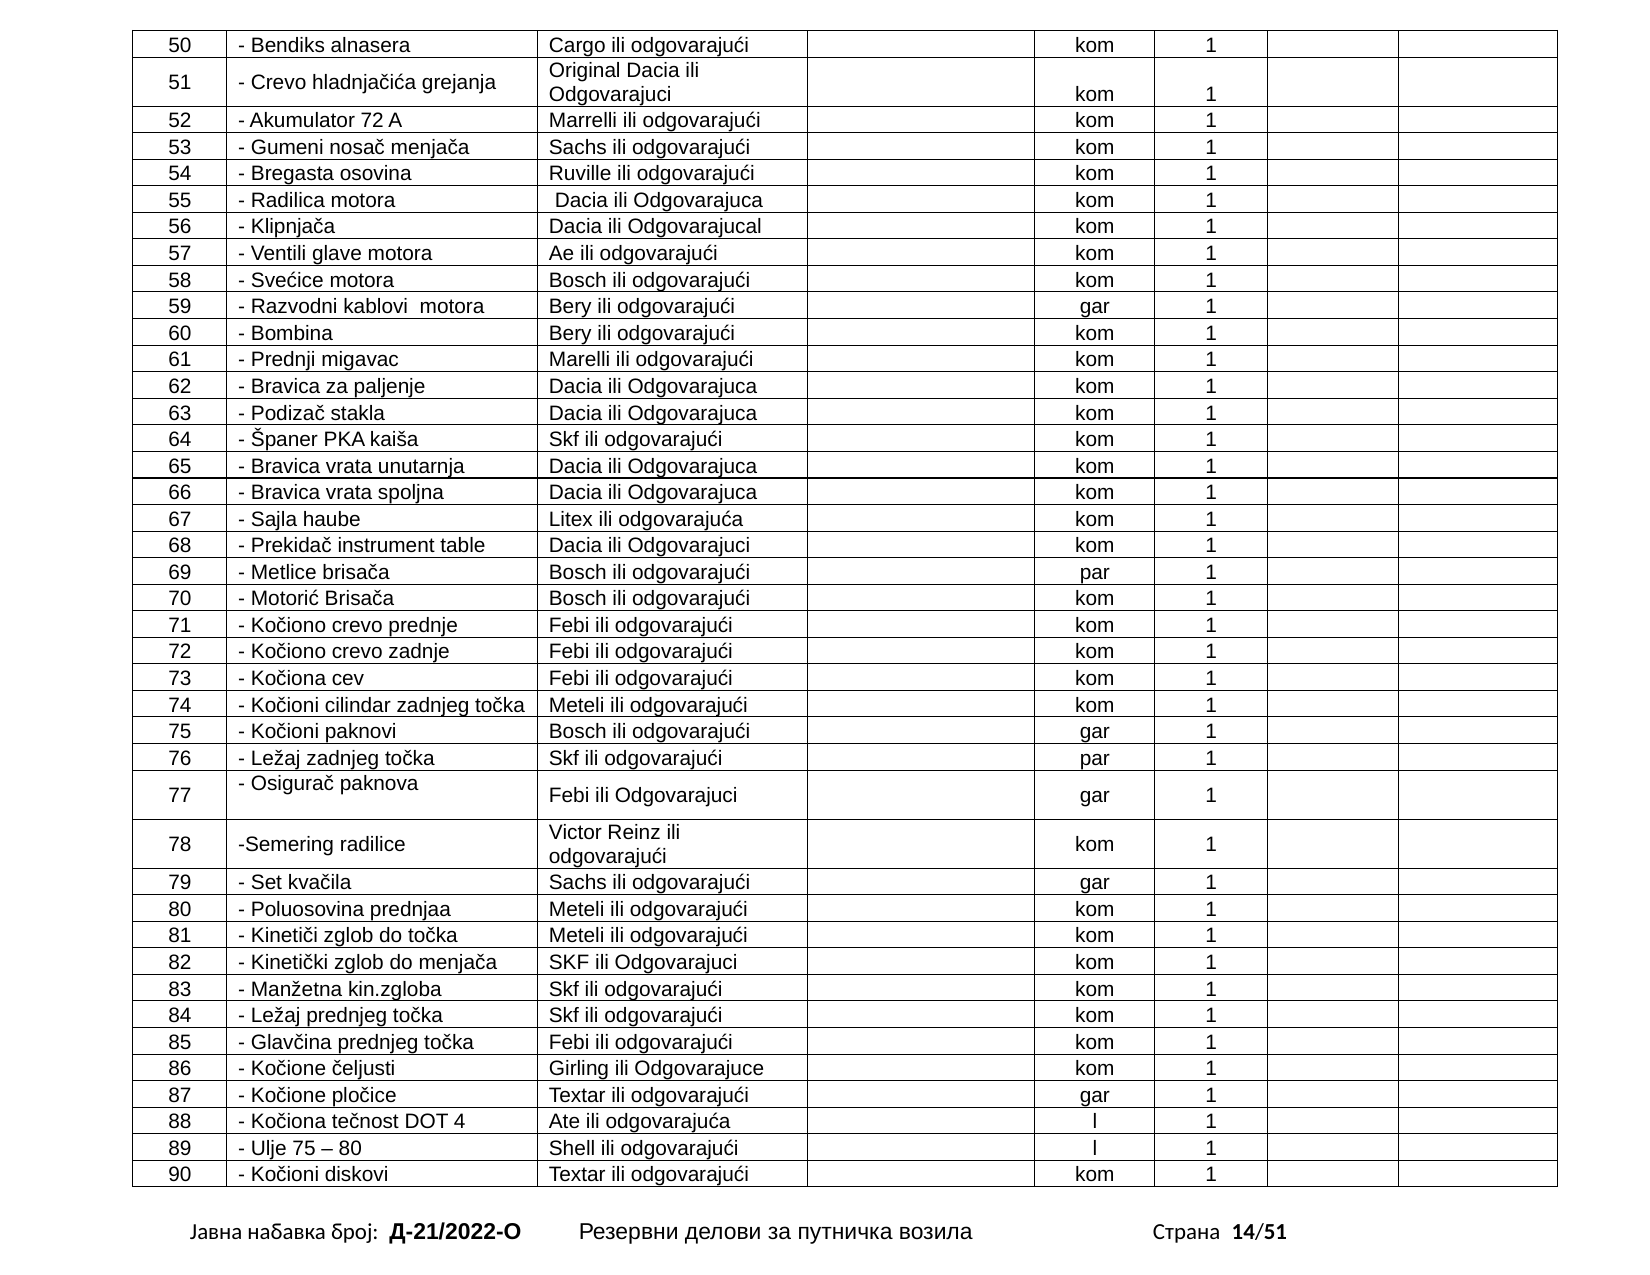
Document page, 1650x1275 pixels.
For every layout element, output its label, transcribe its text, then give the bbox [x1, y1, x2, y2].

table_cell [1268, 532, 1398, 557]
table_cell [1268, 399, 1398, 424]
table_cell 1 [1155, 1161, 1267, 1186]
table_cell Meteli ili odgovarajući [538, 922, 807, 947]
table_cell Dacia ili Odgovarajucal [538, 213, 807, 238]
table_cell 1 [1155, 213, 1267, 238]
table_cell 1 [1155, 479, 1267, 504]
table_cell Bosch ili odgovarajući [538, 558, 807, 584]
table_cell [1399, 948, 1557, 974]
table_cell 53 [133, 133, 226, 159]
table_cell l [1035, 1134, 1154, 1160]
table_cell [1268, 31, 1398, 57]
table_cell Cargo ili odgovarajući [538, 31, 807, 57]
table_cell [808, 975, 1034, 1000]
table_cell 54 [133, 160, 226, 185]
table_cell 1 [1155, 1028, 1267, 1053]
table_cell - Svećice motora [227, 266, 537, 291]
table_cell 58 [133, 266, 226, 291]
table_cell kom [1035, 186, 1154, 212]
table_cell [1399, 611, 1557, 637]
table_cell 61 [133, 346, 226, 371]
table_cell [1399, 532, 1557, 557]
table_cell SKF ili Odgovarajuci [538, 948, 807, 974]
table_cell 1 [1155, 372, 1267, 398]
table_cell Marelli ili odgovarajući [538, 346, 807, 371]
table_cell 60 [133, 319, 226, 344]
table_cell - Prekidač instrument table [227, 532, 537, 557]
table_cell Marrelli ili odgovarajući [538, 107, 807, 132]
table_cell [808, 58, 1034, 106]
table_cell [808, 452, 1034, 477]
table_cell [1399, 133, 1557, 159]
table_cell 1 [1155, 820, 1267, 867]
table_cell [1268, 558, 1398, 584]
table_cell 1 [1155, 869, 1267, 894]
table_cell 85 [133, 1028, 226, 1053]
table_cell kom [1035, 399, 1154, 424]
table_cell - Razvodni kablovi motora [227, 292, 537, 318]
table_cell Dacia ili Odgovarajuca [538, 399, 807, 424]
table_cell kom [1035, 372, 1154, 398]
table_cell [1268, 1055, 1398, 1080]
table_cell 63 [133, 399, 226, 424]
table_cell 1 [1155, 1055, 1267, 1080]
table_cell [808, 1081, 1034, 1107]
table_cell Bosch ili odgovarajući [538, 266, 807, 291]
table_cell gar [1035, 771, 1154, 818]
table_cell - Kočiona tečnost DOT 4 [227, 1108, 537, 1133]
table_cell kom [1035, 691, 1154, 716]
table_cell 1 [1155, 452, 1267, 477]
table_cell [808, 1134, 1034, 1160]
table_cell - Akumulator 72 A [227, 107, 537, 132]
table_cell [1399, 1108, 1557, 1133]
table_cell [1399, 771, 1557, 818]
table_cell [808, 239, 1034, 265]
table_cell Febi ili Odgovarajuci [538, 771, 807, 818]
table_cell 76 [133, 744, 226, 769]
table_cell 80 [133, 895, 226, 921]
table_cell [1268, 239, 1398, 265]
table_cell - Kočiono crevo prednje [227, 611, 537, 637]
table_cell kom [1035, 107, 1154, 132]
table_cell - Ulje 75 – 80 [227, 1134, 537, 1160]
table_cell - Bendiks alnasera [227, 31, 537, 57]
table_cell [1268, 107, 1398, 132]
table_cell [1268, 1081, 1398, 1107]
table_cell [808, 160, 1034, 185]
table_cell Girling ili Odgovarajuce [538, 1055, 807, 1080]
table_cell - Španer PKA kaiša [227, 425, 537, 451]
table_cell 1 [1155, 239, 1267, 265]
table_cell 79 [133, 869, 226, 894]
table_cell [808, 107, 1034, 132]
table_cell 67 [133, 505, 226, 531]
table_cell Dacia ili Odgovarajuca [538, 186, 807, 212]
table_cell - Kočioni paknovi [227, 717, 537, 743]
table_cell Febi ili odgovarajući [538, 638, 807, 663]
table_cell kom [1035, 452, 1154, 477]
table_cell [1399, 585, 1557, 610]
table_cell [1399, 31, 1557, 57]
table_cell [1268, 869, 1398, 894]
table_cell [1399, 869, 1557, 894]
table_cell [1399, 1055, 1557, 1080]
table_cell 1 [1155, 58, 1267, 106]
table_cell Bery ili odgovarajući [538, 319, 807, 344]
table_cell 1 [1155, 717, 1267, 743]
table_cell - Kočione pločice [227, 1081, 537, 1107]
table_cell Meteli ili odgovarajući [538, 691, 807, 716]
table_cell - Kočioni diskovi [227, 1161, 537, 1186]
table_cell gar [1035, 292, 1154, 318]
table_cell [1399, 399, 1557, 424]
table_cell kom [1035, 922, 1154, 947]
table_cell [808, 1001, 1034, 1027]
table_cell [808, 611, 1034, 637]
table_cell kom [1035, 1028, 1154, 1053]
table_cell - Sajla haube [227, 505, 537, 531]
table_cell - Kinetiči zglob do točka [227, 922, 537, 947]
table_cell [1268, 319, 1398, 344]
table_cell Bosch ili odgovarajući [538, 585, 807, 610]
table_cell [808, 266, 1034, 291]
table_cell [1268, 1001, 1398, 1027]
table_cell - Bombina [227, 319, 537, 344]
table_cell kom [1035, 638, 1154, 663]
table_cell Meteli ili odgovarajući [538, 895, 807, 921]
table_cell kom [1035, 532, 1154, 557]
table_cell [808, 213, 1034, 238]
table_cell Sachs ili odgovarajući [538, 133, 807, 159]
table_cell [1268, 58, 1398, 106]
table_cell [808, 664, 1034, 690]
table_cell - Poluosovina prednjaa [227, 895, 537, 921]
table_cell Febi ili odgovarajući [538, 1028, 807, 1053]
table_cell kom [1035, 948, 1154, 974]
table_cell - Ventili glave motora [227, 239, 537, 265]
table_cell kom [1035, 239, 1154, 265]
table_cell [1268, 186, 1398, 212]
table_cell gar [1035, 869, 1154, 894]
table_cell [808, 346, 1034, 371]
table_cell 83 [133, 975, 226, 1000]
table_cell [1399, 239, 1557, 265]
table_cell [1399, 452, 1557, 477]
table_cell [808, 922, 1034, 947]
table_cell 1 [1155, 1134, 1267, 1160]
table_cell 89 [133, 1134, 226, 1160]
table_cell - Kočiono crevo zadnje [227, 638, 537, 663]
table_cell - Crevo hladnjačića grejanja [227, 58, 537, 106]
table_cell 1 [1155, 611, 1267, 637]
table_cell - Metlice brisača [227, 558, 537, 584]
table_cell [1399, 479, 1557, 504]
table_cell - Glavčina prednjeg točka [227, 1028, 537, 1053]
table_cell 1 [1155, 425, 1267, 451]
table_cell [808, 1028, 1034, 1053]
table_cell [1268, 820, 1398, 867]
table_cell - Osigurač paknova [227, 771, 537, 818]
table_cell - Ležaj prednjeg točka [227, 1001, 537, 1027]
table_cell 84 [133, 1001, 226, 1027]
table_cell 72 [133, 638, 226, 663]
table_cell l [1035, 1108, 1154, 1133]
table_cell 1 [1155, 771, 1267, 818]
table_cell 68 [133, 532, 226, 557]
table_cell [1399, 895, 1557, 921]
table_cell kom [1035, 479, 1154, 504]
table_cell par [1035, 558, 1154, 584]
table_cell Skf ili odgovarajući [538, 1001, 807, 1027]
table_cell [1268, 213, 1398, 238]
table_cell [1399, 425, 1557, 451]
table_cell [1268, 948, 1398, 974]
table_cell kom [1035, 895, 1154, 921]
table_cell [808, 1161, 1034, 1186]
table_cell [1268, 452, 1398, 477]
table_cell 1 [1155, 266, 1267, 291]
table_cell 1 [1155, 133, 1267, 159]
table_cell [1268, 505, 1398, 531]
table_cell Dacia ili Odgovarajuca [538, 372, 807, 398]
table_cell 1 [1155, 1081, 1267, 1107]
table_cell Febi ili odgovarajući [538, 664, 807, 690]
table_cell [1399, 691, 1557, 716]
table_cell [1268, 744, 1398, 769]
table_cell [1399, 1081, 1557, 1107]
table_cell [1399, 922, 1557, 947]
table_cell [808, 869, 1034, 894]
table_cell 1 [1155, 948, 1267, 974]
table_cell [1268, 895, 1398, 921]
table_cell [808, 505, 1034, 531]
table_cell 78 [133, 820, 226, 867]
table_cell - Ležaj zadnjeg točka [227, 744, 537, 769]
table_cell Textar ili odgovarajući [538, 1081, 807, 1107]
table_cell 1 [1155, 532, 1267, 557]
table_cell Shell ili odgovarajući [538, 1134, 807, 1160]
table_cell 1 [1155, 292, 1267, 318]
table_cell kom [1035, 1161, 1154, 1186]
table_cell 1 [1155, 399, 1267, 424]
table_cell Textar ili odgovarajući [538, 1161, 807, 1186]
table_cell kom [1035, 213, 1154, 238]
table_cell 1 [1155, 186, 1267, 212]
table_cell 90 [133, 1161, 226, 1186]
table_cell 62 [133, 372, 226, 398]
table_cell 66 [133, 479, 226, 504]
table_cell [1268, 266, 1398, 291]
table_cell kom [1035, 611, 1154, 637]
table_cell - Set kvačila [227, 869, 537, 894]
table_cell [808, 744, 1034, 769]
table_cell [1399, 975, 1557, 1000]
table_cell 57 [133, 239, 226, 265]
table_cell [1268, 133, 1398, 159]
table_cell [1399, 160, 1557, 185]
table_cell 1 [1155, 31, 1267, 57]
table_cell Skf ili odgovarajući [538, 975, 807, 1000]
table_cell 70 [133, 585, 226, 610]
table_cell 1 [1155, 922, 1267, 947]
table_cell [808, 186, 1034, 212]
table_cell - Gumeni nosač menjača [227, 133, 537, 159]
table_cell kom [1035, 664, 1154, 690]
table_cell gar [1035, 717, 1154, 743]
table_cell Febi ili odgovarajući [538, 611, 807, 637]
table_cell [808, 479, 1034, 504]
table_cell 56 [133, 213, 226, 238]
table_cell 1 [1155, 664, 1267, 690]
table_cell [1399, 186, 1557, 212]
table_cell - Radilica motora [227, 186, 537, 212]
table_cell [1268, 922, 1398, 947]
table_cell [1268, 372, 1398, 398]
table_cell kom [1035, 346, 1154, 371]
table_cell [1268, 717, 1398, 743]
table_cell Original Dacia ili Odgovarajuci [538, 58, 807, 106]
table_cell [808, 717, 1034, 743]
table_cell kom [1035, 319, 1154, 344]
table_cell Ruville ili odgovarajući [538, 160, 807, 185]
table_cell Dacia ili Odgovarajuci [538, 532, 807, 557]
table_cell [1268, 479, 1398, 504]
table_cell 82 [133, 948, 226, 974]
table_cell Dacia ili Odgovarajuca [538, 452, 807, 477]
table_cell [808, 895, 1034, 921]
table_cell - Bravica vrata spoljna [227, 479, 537, 504]
table_cell [1268, 771, 1398, 818]
table_cell [1399, 1001, 1557, 1027]
table_cell kom [1035, 133, 1154, 159]
table_cell [1268, 1134, 1398, 1160]
table_cell - Kinetički zglob do menjača [227, 948, 537, 974]
table_cell - Prednji migavac [227, 346, 537, 371]
table_cell 1 [1155, 505, 1267, 531]
table_cell - Kočione čeljusti [227, 1055, 537, 1080]
table_cell 1 [1155, 585, 1267, 610]
table_cell 69 [133, 558, 226, 584]
table_cell kom [1035, 160, 1154, 185]
table_cell [808, 372, 1034, 398]
table_cell [1399, 1028, 1557, 1053]
table_cell [808, 820, 1034, 867]
table_cell kom [1035, 1055, 1154, 1080]
table_cell - Bravica vrata unutarnja [227, 452, 537, 477]
table_cell [808, 133, 1034, 159]
table_cell 55 [133, 186, 226, 212]
table_cell [1268, 292, 1398, 318]
table_cell 73 [133, 664, 226, 690]
table_cell - Manžetna kin.zgloba [227, 975, 537, 1000]
table_cell 74 [133, 691, 226, 716]
table_cell 1 [1155, 638, 1267, 663]
table_cell Dacia ili Odgovarajuca [538, 479, 807, 504]
table_cell [1399, 505, 1557, 531]
table_cell [1268, 975, 1398, 1000]
table_cell [808, 558, 1034, 584]
table_cell Skf ili odgovarajući [538, 744, 807, 769]
table_cell 52 [133, 107, 226, 132]
table_cell - Klipnjača [227, 213, 537, 238]
table_cell - Kočiona cev [227, 664, 537, 690]
table_cell 71 [133, 611, 226, 637]
table_cell - Bravica za paljenje [227, 372, 537, 398]
table_cell [808, 1108, 1034, 1133]
table_cell [808, 319, 1034, 344]
table_cell [1268, 425, 1398, 451]
table_cell Ate ili odgovarajuća [538, 1108, 807, 1133]
table_cell [1399, 107, 1557, 132]
table_cell 1 [1155, 160, 1267, 185]
table_cell [1399, 372, 1557, 398]
table_cell 59 [133, 292, 226, 318]
table_cell [808, 532, 1034, 557]
table_cell 51 [133, 58, 226, 106]
table_cell 88 [133, 1108, 226, 1133]
table_cell Sachs ili odgovarajući [538, 869, 807, 894]
table_cell [1399, 58, 1557, 106]
table_cell 1 [1155, 558, 1267, 584]
table_cell [808, 638, 1034, 663]
table_cell [1268, 638, 1398, 663]
table_cell 1 [1155, 346, 1267, 371]
table_cell [1399, 638, 1557, 663]
table_cell [1399, 346, 1557, 371]
table_cell - Bregasta osovina [227, 160, 537, 185]
table_cell [1399, 664, 1557, 690]
table_cell gar [1035, 1081, 1154, 1107]
table_cell [1399, 558, 1557, 584]
table_cell Victor Reinz ili odgovarajući [538, 820, 807, 867]
table_cell [1399, 1161, 1557, 1186]
table_cell [1399, 820, 1557, 867]
table_cell [808, 948, 1034, 974]
table_cell 1 [1155, 319, 1267, 344]
table_cell 50 [133, 31, 226, 57]
table_cell kom [1035, 820, 1154, 867]
table_cell 77 [133, 771, 226, 818]
table_cell [1268, 611, 1398, 637]
table_cell 64 [133, 425, 226, 451]
table_cell 1 [1155, 1108, 1267, 1133]
table_cell [808, 691, 1034, 716]
table_cell [1399, 744, 1557, 769]
table_cell [1268, 691, 1398, 716]
table_cell kom [1035, 266, 1154, 291]
table_cell [1268, 1108, 1398, 1133]
table_cell 65 [133, 452, 226, 477]
table_cell Skf ili odgovarajući [538, 425, 807, 451]
table_cell [1268, 585, 1398, 610]
table_cell kom [1035, 425, 1154, 451]
table_cell Bery ili odgovarajući [538, 292, 807, 318]
table_cell [1399, 213, 1557, 238]
table_cell Litex ili odgovarajuća [538, 505, 807, 531]
table_cell [1268, 1161, 1398, 1186]
table_cell [1268, 346, 1398, 371]
table_cell [808, 425, 1034, 451]
table_cell -Semering radilice [227, 820, 537, 867]
table_cell kom [1035, 58, 1154, 106]
table_cell 1 [1155, 107, 1267, 132]
table_cell [1268, 1028, 1398, 1053]
table_cell [1268, 160, 1398, 185]
table_cell 1 [1155, 895, 1267, 921]
table_cell 1 [1155, 691, 1267, 716]
table_cell 86 [133, 1055, 226, 1080]
table_cell [1399, 266, 1557, 291]
table_cell [808, 771, 1034, 818]
table_cell kom [1035, 505, 1154, 531]
table_cell [808, 1055, 1034, 1080]
table_cell kom [1035, 1001, 1154, 1027]
table_cell 81 [133, 922, 226, 947]
table_cell [1268, 664, 1398, 690]
table_cell [1399, 292, 1557, 318]
table_cell kom [1035, 975, 1154, 1000]
table_cell 1 [1155, 975, 1267, 1000]
table_cell 75 [133, 717, 226, 743]
table_cell par [1035, 744, 1154, 769]
table_cell [808, 292, 1034, 318]
table_cell 87 [133, 1081, 226, 1107]
table_cell 1 [1155, 744, 1267, 769]
table_cell kom [1035, 585, 1154, 610]
table_cell [808, 31, 1034, 57]
table_cell [1399, 717, 1557, 743]
table_cell [1399, 319, 1557, 344]
table_cell Bosch ili odgovarajući [538, 717, 807, 743]
table_cell - Podizač stakla [227, 399, 537, 424]
table_cell - Kočioni cilindar zadnjeg točka [227, 691, 537, 716]
table_cell [1399, 1134, 1557, 1160]
table_cell [808, 399, 1034, 424]
table_cell [808, 585, 1034, 610]
table_cell kom [1035, 31, 1154, 57]
table_cell 1 [1155, 1001, 1267, 1027]
table_cell Ae ili odgovarajući [538, 239, 807, 265]
table_cell - Motorić Brisača [227, 585, 537, 610]
